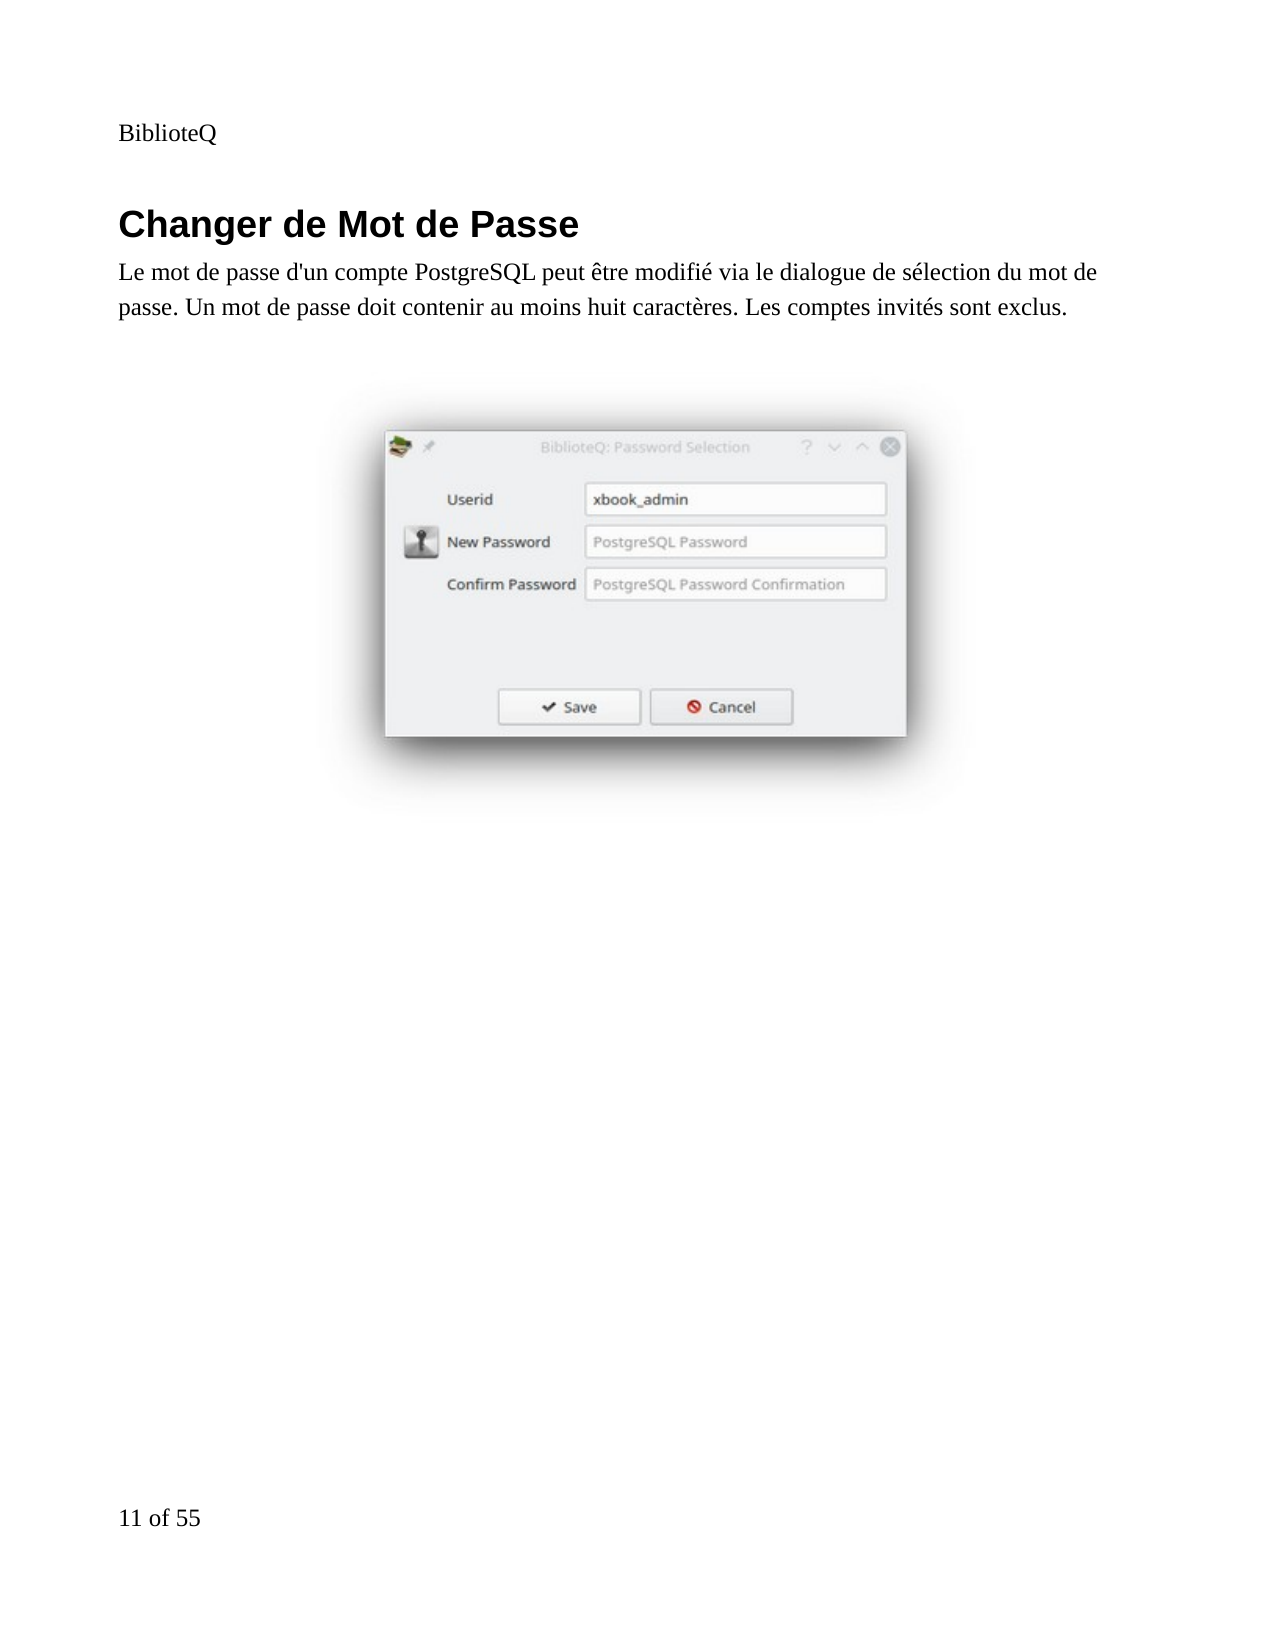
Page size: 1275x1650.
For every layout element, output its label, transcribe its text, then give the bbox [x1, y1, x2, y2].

text Le mot de passe d'un compte PostgreSQL peut être modifié via le dialogue de sélection du mot de passe. Un mot de passe doit contenir au moins huit caractères. Les comptes invités sont exclus. [118, 257, 1157, 321]
subtitle Changer de Mot de Passe [118, 201, 1157, 245]
picture [309, 372, 982, 823]
